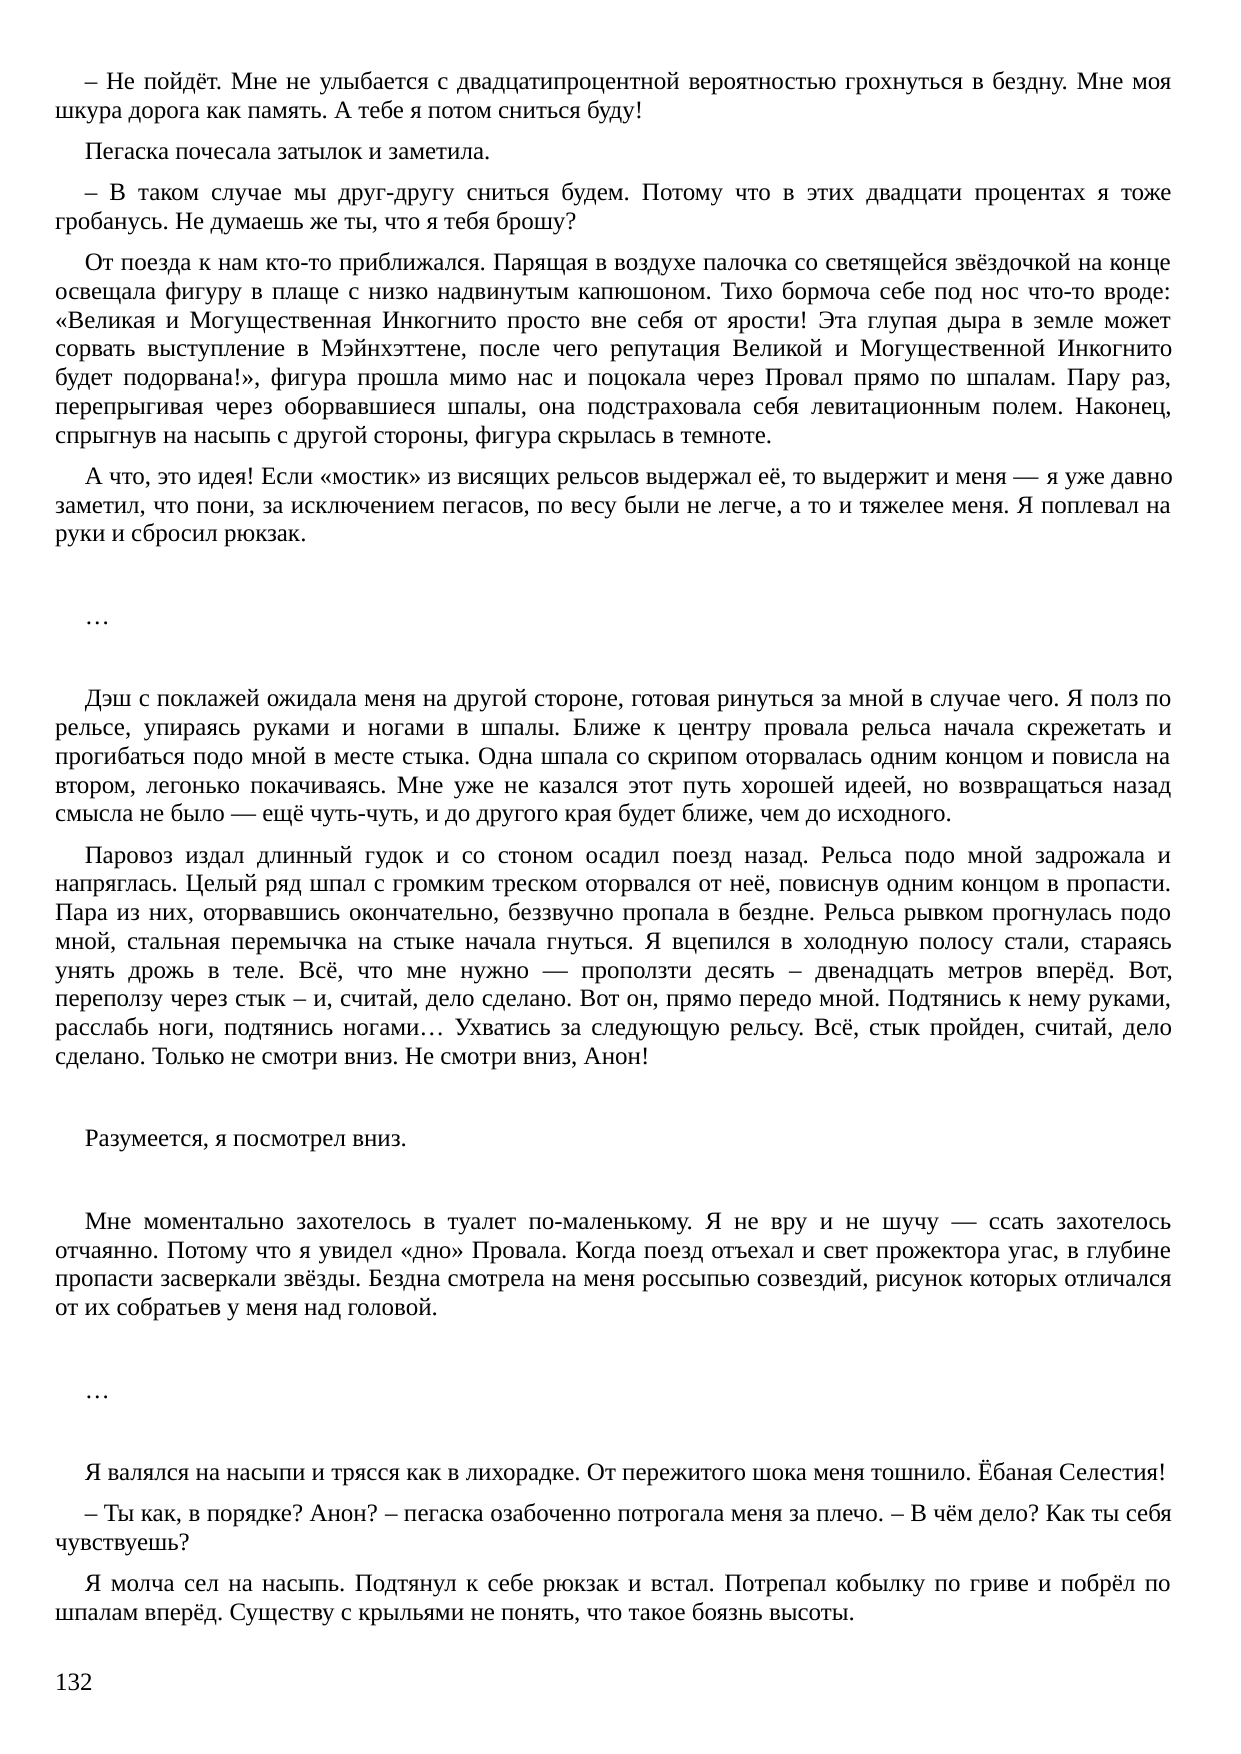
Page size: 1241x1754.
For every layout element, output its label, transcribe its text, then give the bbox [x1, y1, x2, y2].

text … [55, 601, 1173, 630]
text Паровоз издал длинный гудок и со стоном осадил поезд назад. Рельса подо мной задрожала и напряглась. Целый ряд шпал с громким треском оторвался от неё, повиснув одним концом в пропасти. Пара из них, оторвавшись окончательно, беззвучно пропала в бездне. Рельса рывком прогнулась подо мной, стальная перемычка на стыке начала гнуться. Я вцепился в холодную полосу стали, стараясь унять дрожь в теле. Всё, что мне нужно — проползти десять – двенадцать метров вперёд. Вот, переползу через стык – и, считай, дело сделано. Вот он, прямо передо мной. Подтянись к нему руками, расслабь ноги, подтянись ногами… Ухватись за следующую рельсу. Всё, стык пройден, считай, дело сделано. Только не смотри вниз. Не смотри вниз, Анон! [55, 840, 1173, 1070]
text Я молча сел на насыпь. Подтянул к себе рюкзак и встал. Потрепал кобылку по гриве и побрёл по шпалам вперёд. Существу с крыльями не понять, что такое боязнь высоты. [55, 1568, 1173, 1626]
text – Ты как, в порядке? Анон? – пегаска озабоченно потрогала меня за плечо. – В чём дело? Как ты себя чувствуешь? [55, 1498, 1173, 1556]
text А что, это идея! Если «мостик» из висящих рельсов выдержал её, то выдержит и меня — я уже давно заметил, что пони, за исключением пегасов, по весу были не легче, а то и тяжелее меня. Я поплевал на руки и сбросил рюкзак. [55, 461, 1173, 547]
text Я валялся на насыпи и трясся как в лихорадке. От пережитого шока меня тошнило. Ёбаная Селестия! [55, 1457, 1173, 1486]
text От поезда к нам кто-то приближался. Парящая в воздухе палочка со светящейся звёздочкой на конце освещала фигуру в плаще с низко надвинутым капюшоном. Тихо бормоча себе под нос что-то вроде: «Великая и Могущественная Инкогнито просто вне себя от ярости! Эта глупая дыра в земле может сорвать выступление в Мэйнхэттене, после чего репутация Великой и Могущественной Инкогнито будет подорвана!», фигура прошла мимо нас и поцокала через Провал прямо по шпалам. Пару раз, перепрыгивая через оборвавшиеся шпалы, она подстраховала себя левитационным полем. Наконец, спрыгнув на насыпь с другой стороны, фигура скрылась в темноте. [55, 247, 1173, 448]
text – В таком случае мы друг-другу сниться будем. Потому что в этих двадцати процентах я тоже гробанусь. Не думаешь же ты, что я тебя брошу? [55, 177, 1173, 235]
text Дэш с поклажей ожидала меня на другой стороне, готовая ринуться за мной в случае чего. Я полз по рельсе, упираясь руками и ногами в шпалы. Ближе к центру провала рельса начала скрежетать и прогибаться подо мной в месте стыка. Одна шпала со скрипом оторвалась одним концом и повисла на втором, легонько покачиваясь. Мне уже не казался этот путь хорошей идеей, но возвращаться назад смысла не было — ещё чуть-чуть, и до другого края будет ближе, чем до исходного. [55, 683, 1173, 827]
text – Не пойдёт. Мне не улыбается с двадцатипроцентной вероятностью грохнуться в бездну. Мне моя шкура дорога как память. А тебе я потом сниться буду! [55, 66, 1173, 123]
text Мне моментально захотелось в туалет по-маленькому. Я не вру и не шучу — ссать захотелось отчаянно. Потому что я увидел «дно» Провала. Когда поезд отъехал и свет прожектора угас, в глубине пропасти засверкали звёзды. Бездна смотрела на меня россыпью созвездий, рисунок которых отличался от их собратьев у меня над головой. [55, 1206, 1173, 1321]
text … [55, 1375, 1173, 1403]
text Пегаска почесала затылок и заметила. [55, 136, 1173, 165]
text Разумеется, я посмотрел вниз. [55, 1123, 1173, 1152]
